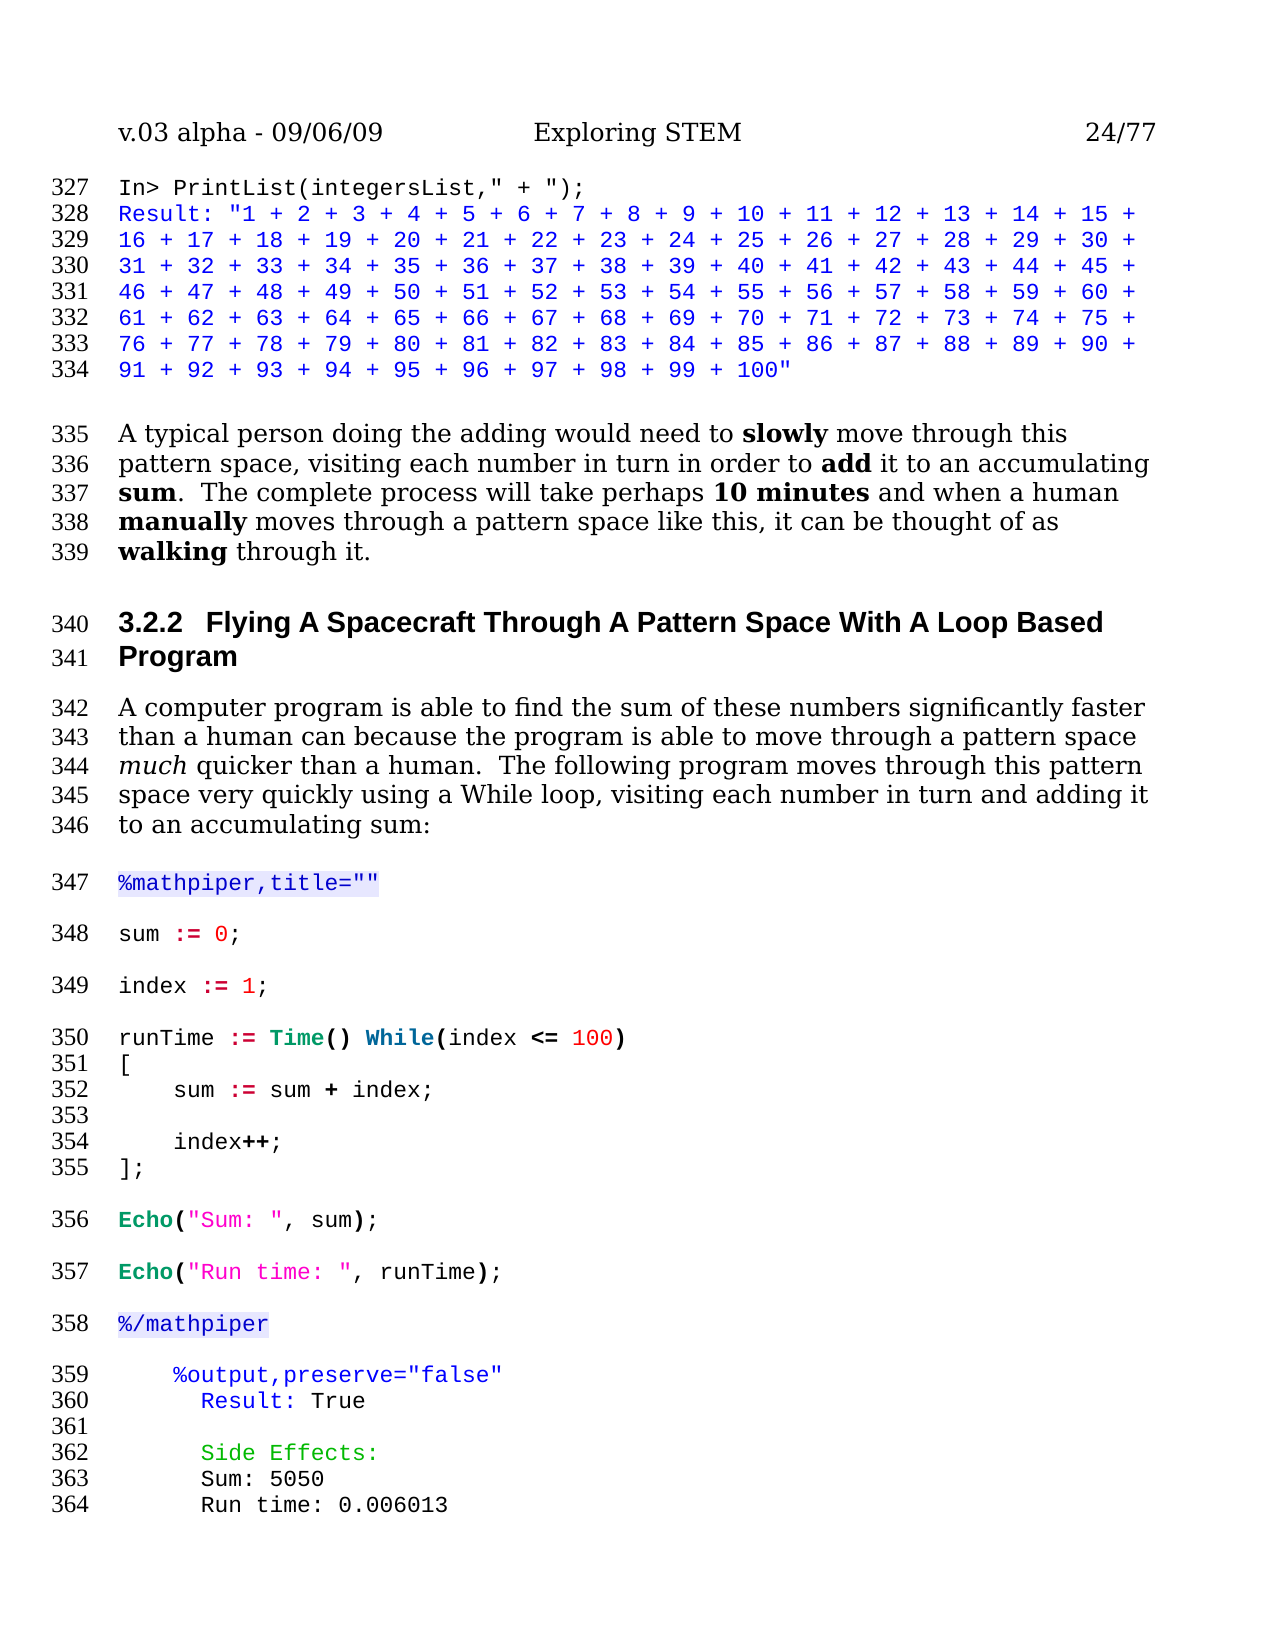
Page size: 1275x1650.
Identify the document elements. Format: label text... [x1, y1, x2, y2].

text In> PrintList(integersList," + "); [118, 177, 1157, 203]
text Sum: 5050 [118, 1467, 1157, 1493]
text Echo("Run time: ", runTime); [118, 1260, 1157, 1286]
subtitle Flying A Spacecraft Through A Pattern Space With A Loop Based Program [118, 605, 1157, 672]
text sum := 0; [118, 923, 1157, 949]
text sum := sum + index; [118, 1078, 1157, 1104]
text Result: True [118, 1390, 1157, 1416]
text A typical person doing the adding would need to slowly move through this pattern space, visiting each number in turn in order to add it to an accumulating sum. The complete process will take perhaps 10 minutes and when a human manually moves through a pattern space like this, it can be thought of as walking through it. [118, 419, 1157, 566]
text runTime := Time() While(index <= 100) [118, 1027, 1157, 1052]
text index := 1; [118, 975, 1157, 1001]
text %mathpiper,title="" [118, 871, 1157, 897]
text index++; [118, 1130, 1157, 1156]
text ]; [118, 1156, 1157, 1182]
text Echo("Sum: ", sum); [118, 1208, 1157, 1234]
text Run time: 0.006013 [118, 1493, 1157, 1519]
text Result: "1 + 2 + 3 + 4 + 5 + 6 + 7 + 8 + 9 + 10 + 11 + 12 + 13 + 14 + 15 + 16 + 17 + 18 + 19 + 20 + 21 + 22 + 23 + 24 + 25 + 26 + 27 + 28 + 29 + 30 + 31 + 32 + 33 + 34 + 35 + 36 + 37 + 38 + 39 + 40 + 41 + 42 + 43 + 44 + 45 + 46 + 47 + 48 + 49 + 50 + 51 + 52 + 53 + 54 + 55 + 56 + 57 + 58 + 59 + 60 + 61 + 62 + 63 + 64 + 65 + 66 + 67 + 68 + 69 + 70 + 71 + 72 + 73 + 74 + 75 + 76 + 77 + 78 + 79 + 80 + 81 + 82 + 83 + 84 + 85 + 86 + 87 + 88 + 89 + 90 + 91 + 92 + 93 + 94 + 95 + 96 + 97 + 98 + 99 + 100" [118, 203, 1157, 384]
text A computer program is able to find the sum of these numbers significantly faster than a human can because the program is able to move through a pattern space much quicker than a human. The following program moves through this pattern space very quickly using a While loop, visiting each number in turn and adding it to an accumulating sum: [118, 693, 1157, 839]
text %/mathpiper [118, 1312, 1157, 1338]
text [ [118, 1052, 1157, 1078]
text Side Effects: [118, 1442, 1157, 1467]
text %output,preserve="false" [118, 1364, 1157, 1390]
